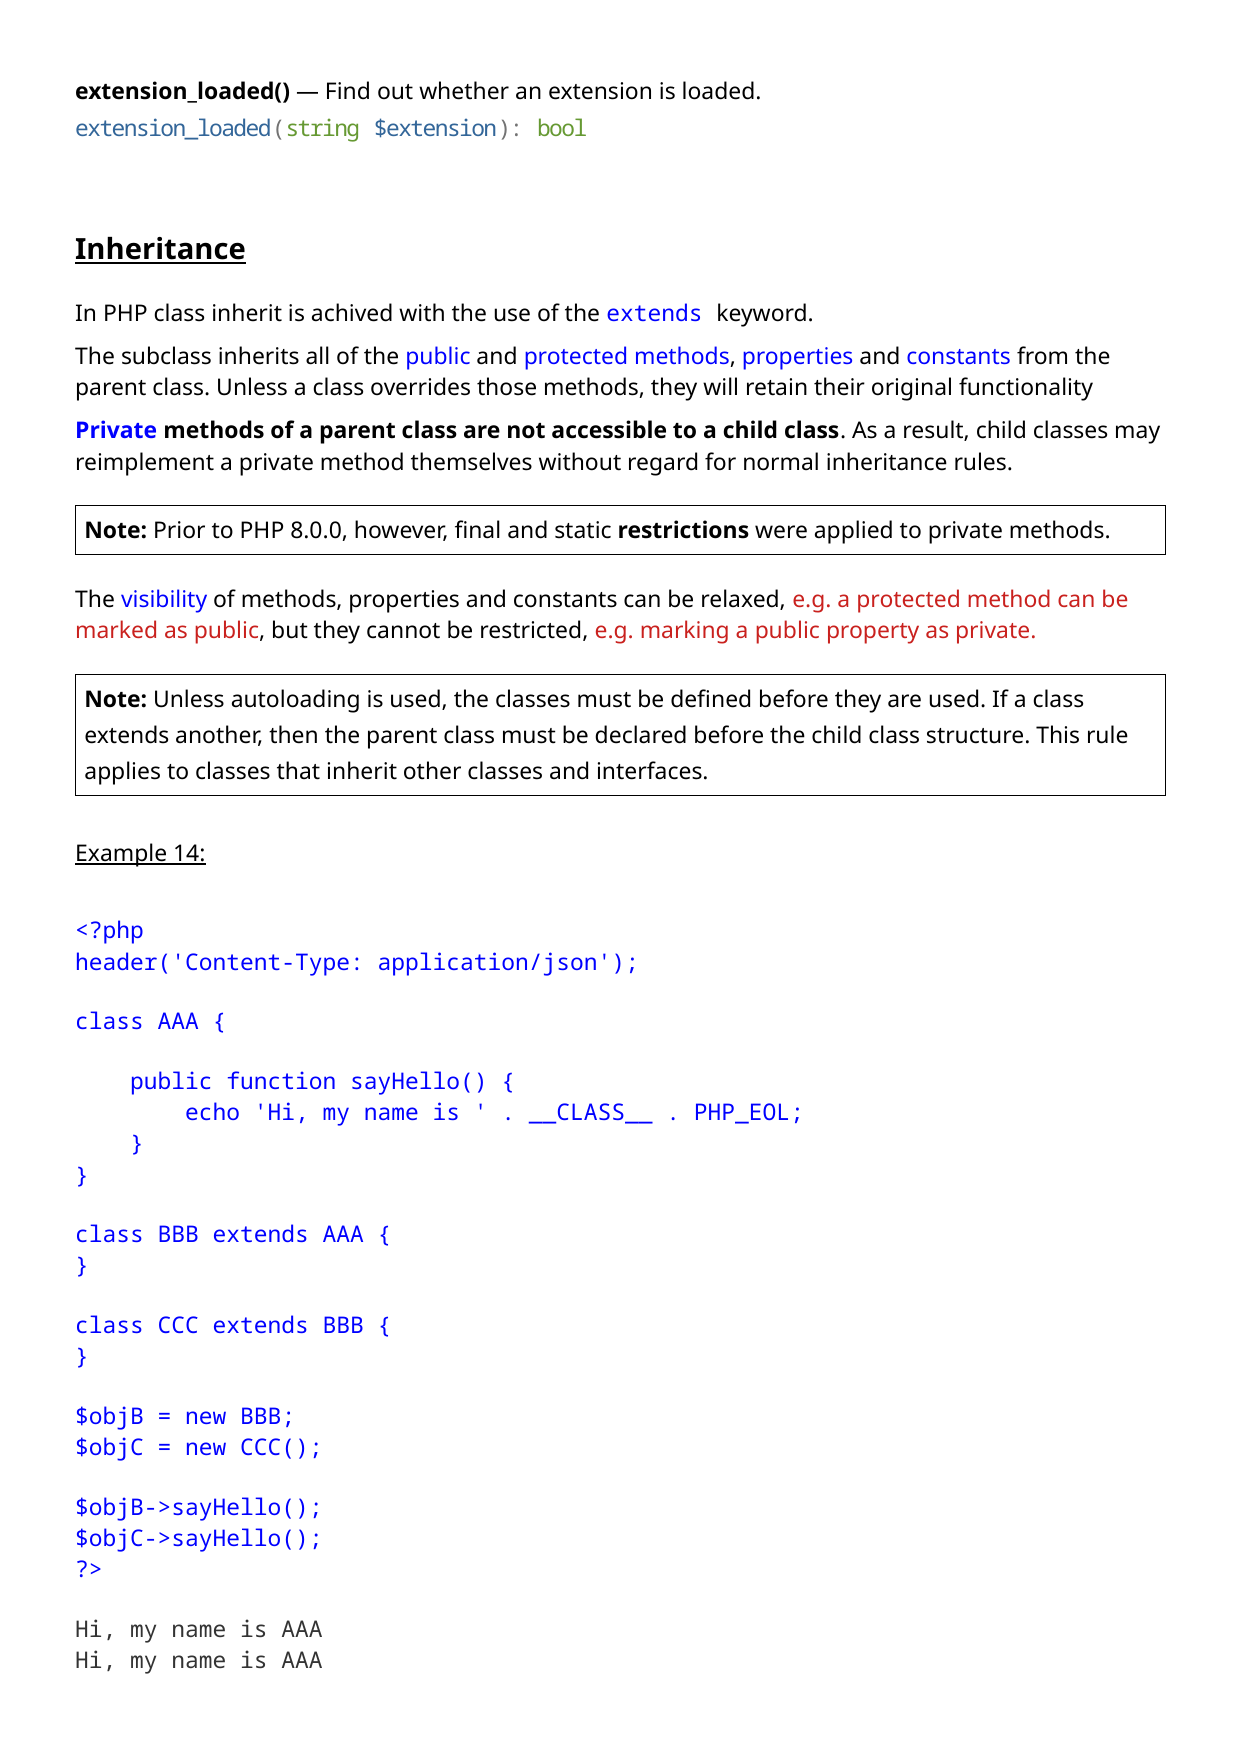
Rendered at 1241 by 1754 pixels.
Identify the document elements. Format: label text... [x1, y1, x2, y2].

text Hi, my name is AAA [75, 1613, 1166, 1644]
text The subclass inherits all of the public and protected methods, properties and constants from the parent class. Unless a class overrides those methods, they will retain their original functionality [75, 340, 1166, 402]
text $objB->sayHello(); [75, 1491, 1166, 1522]
text Private methods of a parent class are not accessible to a child class. As a result, child classes may reimplement a private method themselves without regard for normal inheritance rules. [75, 414, 1166, 477]
text class BBB extends AAA { [75, 1218, 1166, 1249]
text } [75, 1249, 1166, 1281]
text The visibility of methods, properties and constants can be relaxed, e.g. a protected method can be marked as public, but they cannot be restricted, e.g. marking a public property as private. [75, 583, 1166, 645]
text public function sayHello() { [75, 1065, 1166, 1096]
text Example 14: [75, 837, 1166, 868]
text <?php [75, 914, 1166, 946]
text In PHP class inherit is achived with the use of the extends keyword. [75, 297, 1166, 328]
text } [75, 1159, 1166, 1190]
text class CCC extends BBB { [75, 1309, 1166, 1340]
text } [75, 1340, 1166, 1372]
text } [75, 1127, 1166, 1159]
text extension_loaded(string $extension): bool [75, 112, 1166, 143]
text $objC = new CCC(); [75, 1431, 1166, 1462]
text ?> [75, 1553, 1166, 1584]
text Inheritance [75, 228, 1166, 268]
text Hi, my name is AAA [75, 1644, 1166, 1675]
text Note: Prior to PHP 8.0.0, however, final and static restrictions were applied to private methods. [76, 506, 1165, 554]
text header('Content-Type: application/json'); [75, 946, 1166, 977]
text echo 'Hi, my name is ' . __CLASS__ . PHP_EOL; [75, 1096, 1166, 1127]
text extension_loaded() — Find out whether an extension is loaded. [75, 75, 1166, 106]
text $objC->sayHello(); [75, 1522, 1166, 1553]
text class AAA { [75, 1005, 1166, 1037]
text $objB = new BBB; [75, 1400, 1166, 1431]
text Note: Unless autoloading is used, the classes must be defined before they are used. If a class extends another, then the parent class must be declared before the child class structure. This rule applies to classes that inherit other classes and interfaces. [76, 675, 1165, 795]
